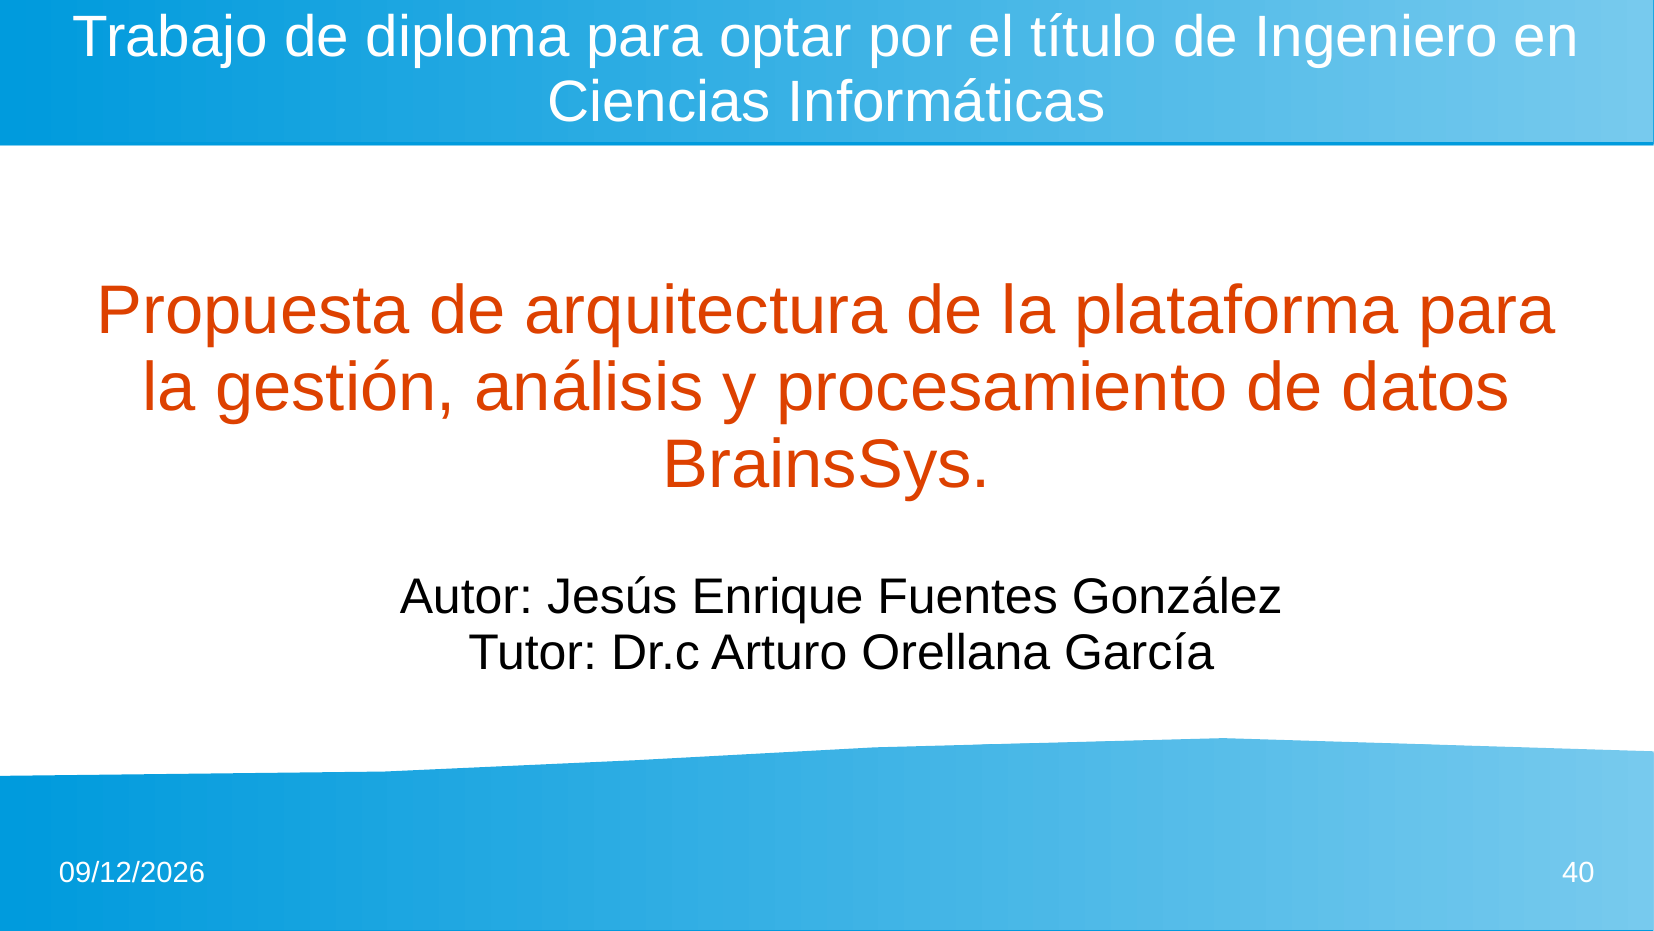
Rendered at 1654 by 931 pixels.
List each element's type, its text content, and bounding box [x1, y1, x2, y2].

text_box Autor: Jesús Enrique Fuentes González Tutor: Dr.c Arturo Orellana García [354, 561, 1329, 709]
title Trabajo de diploma para optar por el título de Ingeniero en Ciencias Informáticas [59, 3, 1595, 134]
title Propuesta de arquitectura de la plataforma para la gestión, análisis y procesamiento de datos BrainsSys. [88, 271, 1565, 502]
